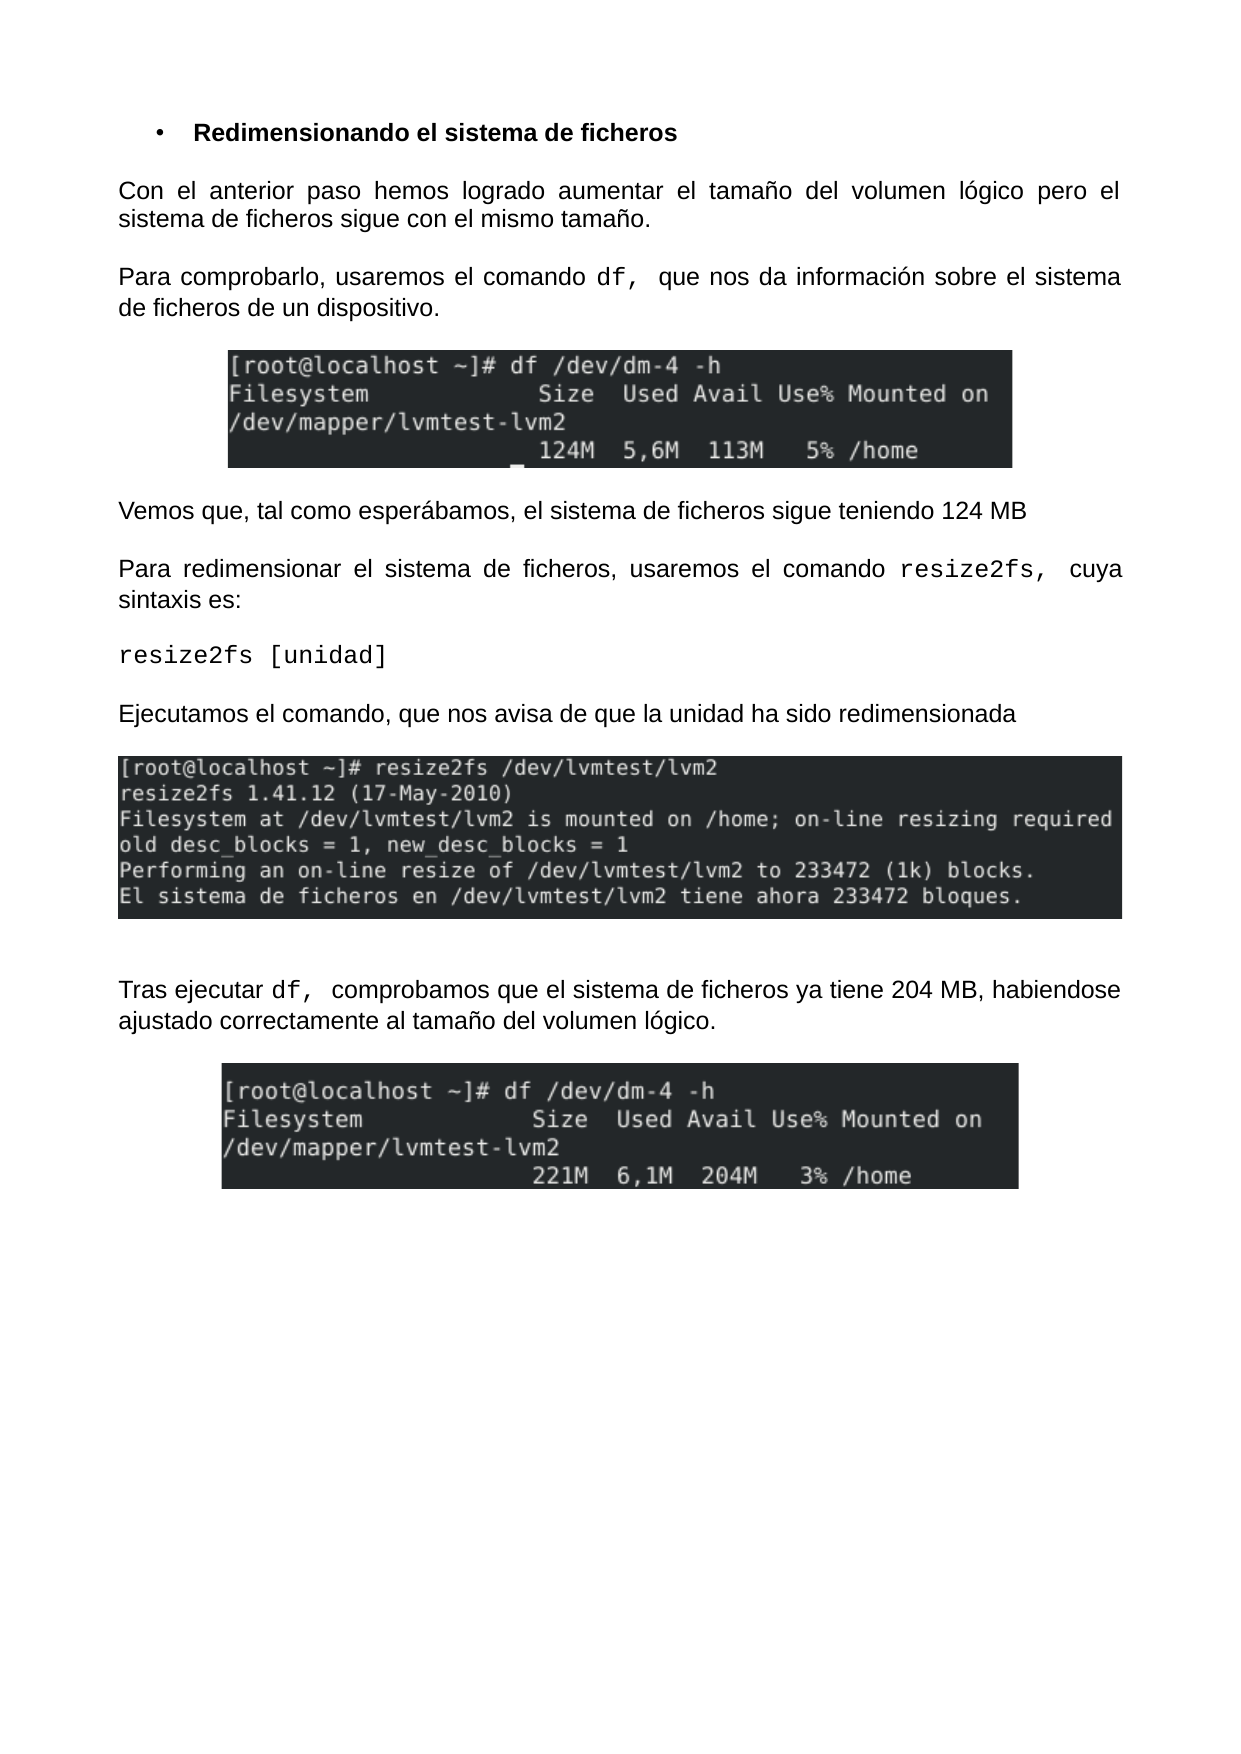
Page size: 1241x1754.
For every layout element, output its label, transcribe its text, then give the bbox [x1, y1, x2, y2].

text Para comprobarlo, usaremos el comando df, que nos da información sobre el sistema de ficheros de un dispositivo. [118, 262, 1122, 322]
text Ejecutamos el comando, que nos avisa de que la unidad ha sido redimensionada [118, 699, 1122, 728]
text Para redimensionar el sistema de ficheros, usaremos el comando resize2fs, cuya sintaxis es: [118, 554, 1122, 613]
text Con el anterior paso hemos logrado aumentar el tamaño del volumen lógico pero el sistema de ficheros sigue con el mismo tamaño. [118, 176, 1122, 233]
text Tras ejecutar df, comprobamos que el sistema de ficheros ya tiene 204 MB, habiendose ajustado correctamente al tamaño del volumen lógico. [118, 975, 1122, 1035]
text Vemos que, tal como esperábamos, el sistema de ficheros sigue teniendo 124 MB [118, 496, 1122, 525]
list Redimensionando el sistema de ficheros [156, 118, 1122, 147]
picture [227, 350, 1013, 468]
picture [221, 1063, 1019, 1189]
picture [118, 756, 1123, 919]
text resize2fs [unidad] [118, 642, 1122, 671]
